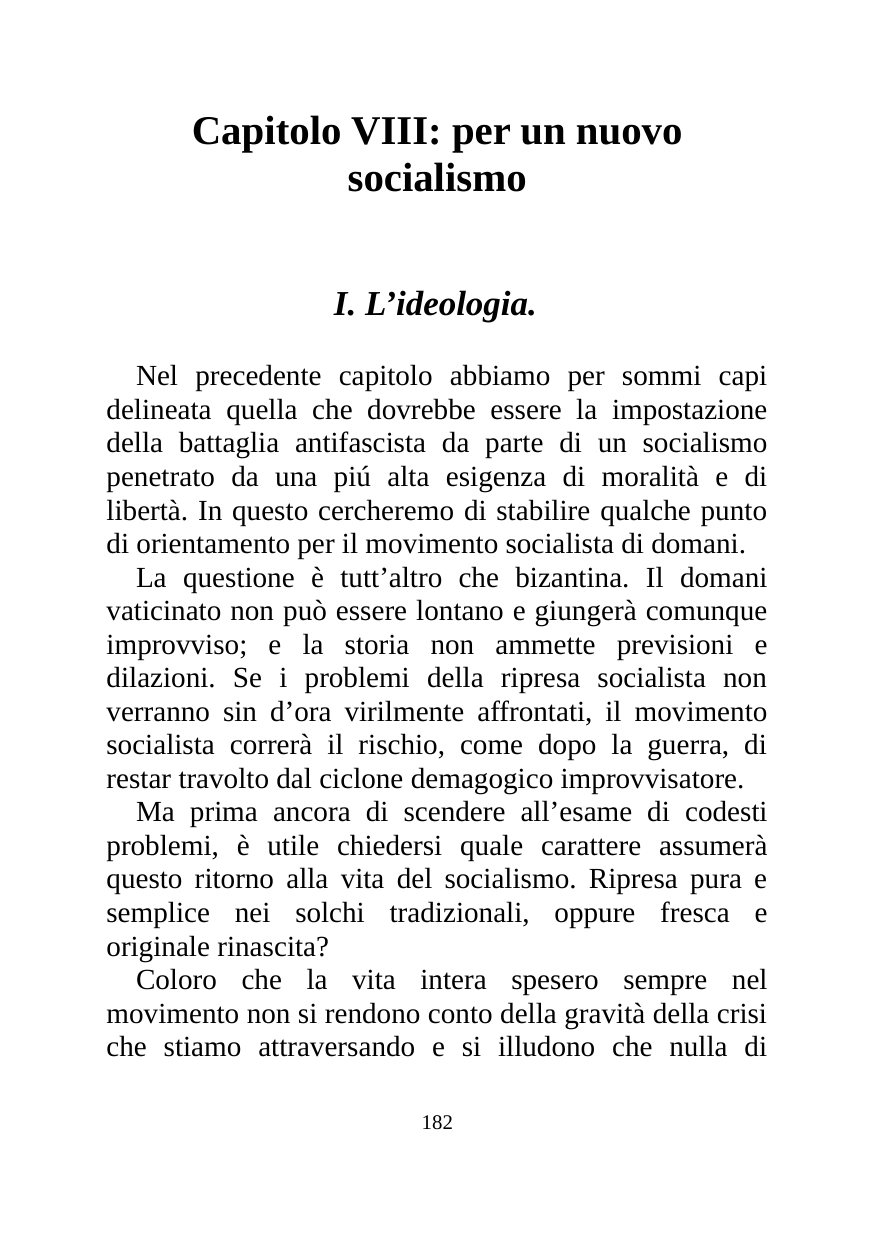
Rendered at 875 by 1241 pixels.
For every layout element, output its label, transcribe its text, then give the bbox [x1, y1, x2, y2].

text Coloro che la vita intera spesero sempre nel movimento non si rendono conto della gravità della crisi che stiamo attraversando e si illudono che nulla di [106, 962, 768, 1063]
text Ma prima ancora di scendere all’esame di codesti problemi, è utile chiedersi quale carattere assumerà questo ritorno alla vita del socialismo. Ripresa pura e semplice nei solchi tradizionali, oppure fresca e originale rinascita? [106, 794, 768, 962]
subtitle Capitolo VIII: per un nuovo socialismo [106, 106, 768, 200]
text La questione è tutt’altro che bizantina. Il domani vaticinato non può essere lontano e giungerà comunque improvviso; e la storia non ammette previsioni e dilazioni. Se i problemi della ripresa socialista non verranno sin d’ora virilmente affrontati, il movimento socialista correrà il rischio, come dopo la guerra, di restar travolto dal ciclone demagogico improvvisatore. [106, 560, 768, 794]
subtitle I. L’ideologia. [106, 283, 768, 323]
text Nel precedente capitolo abbiamo per sommi capi delineata quella che dovrebbe essere la impostazione della battaglia antifascista da parte di un socialismo penetrato da una piú alta esigenza di moralità e di libertà. In questo cercheremo di stabilire qualche punto di orientamento per il movimento socialista di domani. [106, 358, 768, 560]
